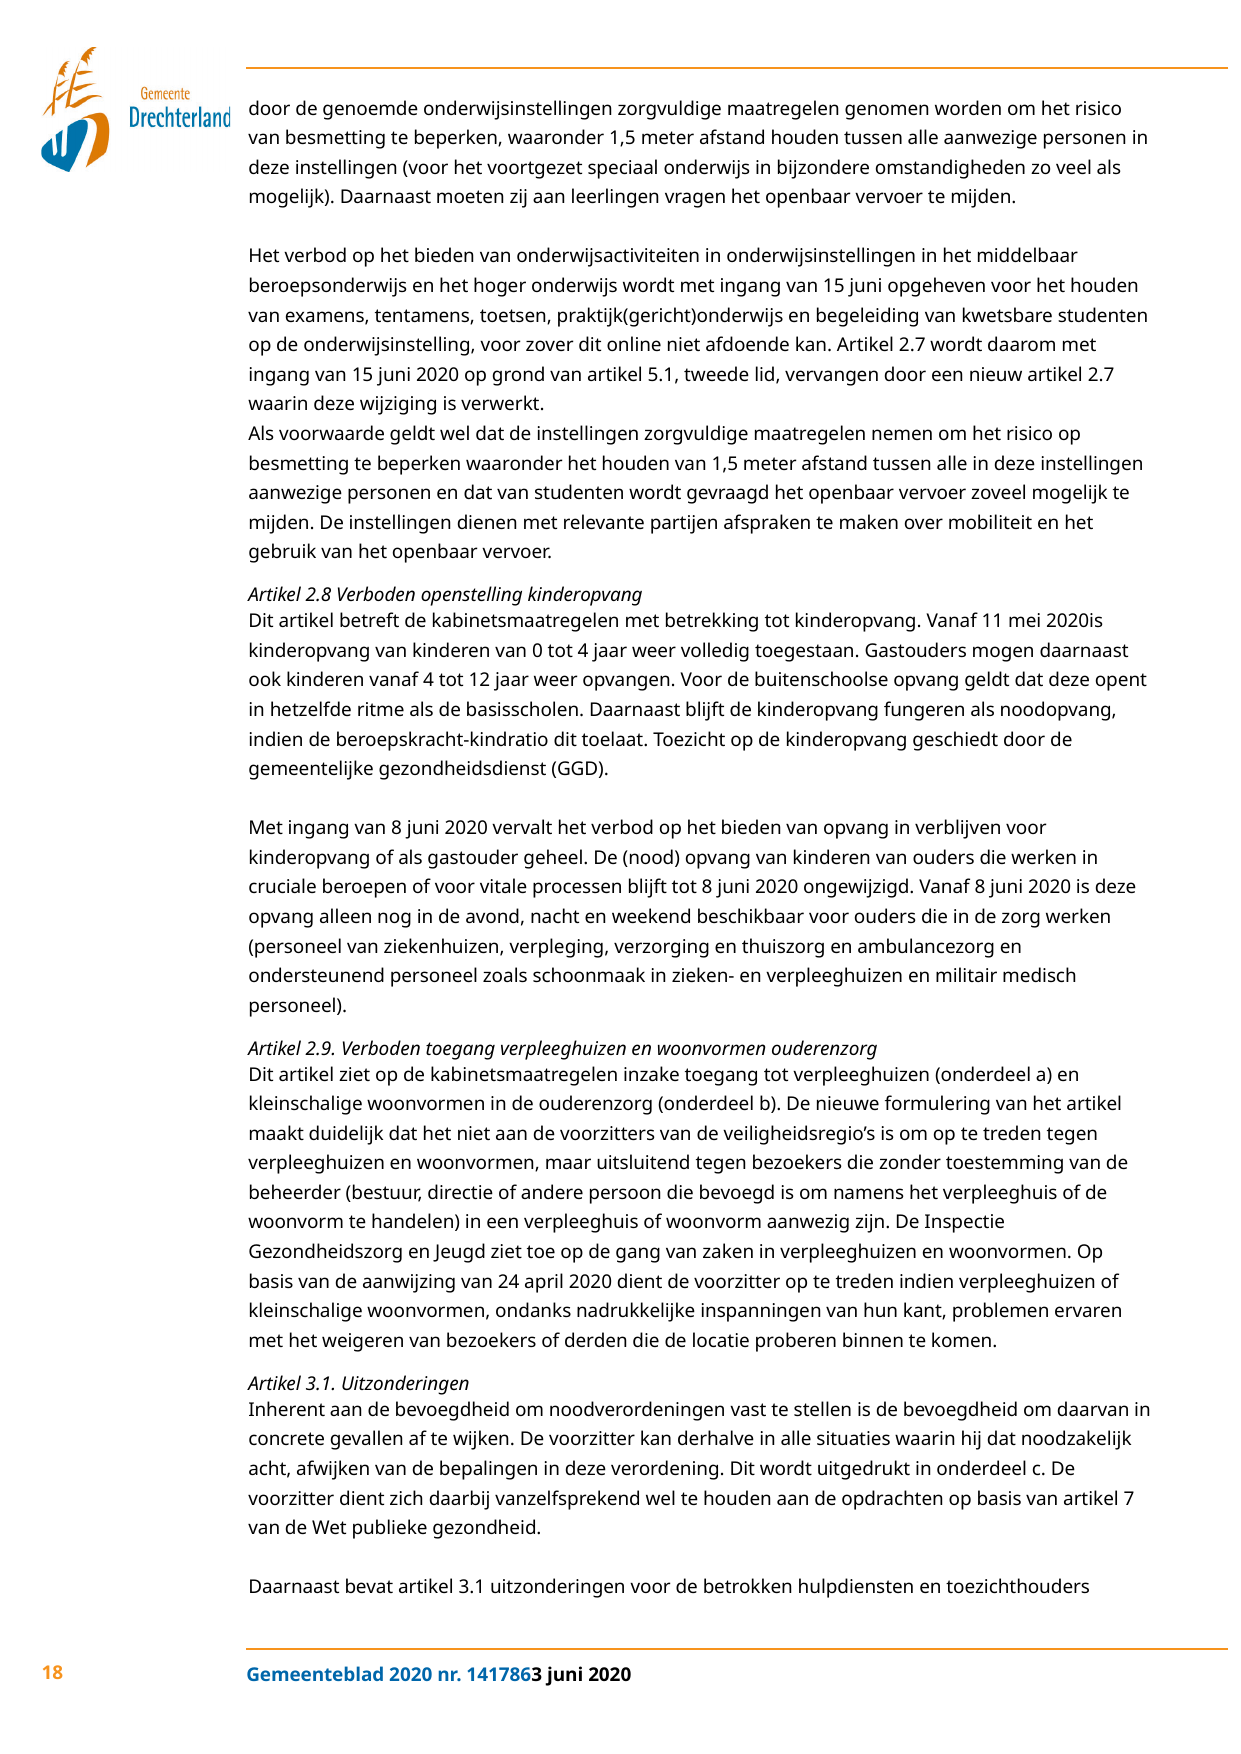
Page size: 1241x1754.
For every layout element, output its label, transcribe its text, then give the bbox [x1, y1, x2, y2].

text Dit artikel betreft de kabinetsmaatregelen met betrekking tot kinderopvang. Vanaf 11 mei 2020is kinderopvang van kinderen van 0 tot 4 jaar weer volledig toegestaan. Gastouders mogen daarnaast ook kinderen vanaf 4 tot 12 jaar weer opvangen. Voor de buitenschoolse opvang geldt dat deze opent in hetzelfde ritme als de basisscholen. Daarnaast blijft de kinderopvang fungeren als noodopvang, indien de beroepskracht-kindratio dit toelaat. Toezicht op de kinderopvang geschiedt door de gemeentelijke gezondheidsdienst (GGD). [248, 607, 1152, 781]
text Met ingang van 8 juni 2020 vervalt het verbod op het bieden van opvang in verblijven voor kinderopvang of als gastouder geheel. De (nood) opvang van kinderen van ouders die werken in cruciale beroepen of voor vitale processen blijft tot 8 juni 2020 ongewijzigd. Vanaf 8 juni 2020 is deze opvang alleen nog in de avond, nacht en weekend beschikbaar voor ouders die in de zorg werken (personeel van ziekenhuizen, verpleging, verzorging en thuiszorg en ambulancezorg en ondersteunend personeel zoals schoonmaak in zieken- en verpleeghuizen en militair medisch personeel). [248, 814, 1152, 1018]
text door de genoemde onderwijsinstellingen zorgvuldige maatregelen genomen worden om het risico van besmetting te beperken, waaronder 1,5 meter afstand houden tussen alle aanwezige personen in deze instellingen (voor het voortgezet speciaal onderwijs in bijzondere omstandigheden zo veel als mogelijk). Daarnaast moeten zij aan leerlingen vragen het openbaar vervoer te mijden. [248, 95, 1152, 209]
picture [226, 115, 231, 124]
text Als voorwaarde geldt wel dat de instellingen zorgvuldige maatregelen nemen om het risico op besmetting te beperken waaronder het houden van 1,5 meter afstand tussen alle in deze instellingen aanwezige personen en dat van studenten wordt gevraagd het openbaar vervoer zoveel mogelijk te mijden. De instellingen dienen met relevante partijen afspraken te maken over mobiliteit en het gebruik van het openbaar vervoer. [248, 420, 1152, 564]
text Artikel 3.1. Uitzonderingen [248, 1370, 1152, 1396]
text Daarnaast bevat artikel 3.1 uitzonderingen voor de betrokken hulpdiensten en toezichthouders [248, 1573, 1152, 1599]
text Het verbod op het bieden van onderwijsactiviteiten in onderwijsinstellingen in het middelbaar beroepsonderwijs en het hoger onderwijs wordt met ingang van 15 juni opgeheven voor het houden van examens, tentamens, toetsen, praktijk(gericht)onderwijs en begeleiding van kwetsbare studenten op de onderwijsinstelling, voor zover dit online niet afdoende kan. Artikel 2.7 wordt daarom met ingang van 15 juni 2020 op grond van artikel 5.1, tweede lid, vervangen door een nieuw artikel 2.7 waarin deze wijziging is verwerkt. [248, 243, 1152, 416]
text Artikel 2.8 Verboden openstelling kinderopvang [248, 582, 1152, 607]
picture [41, 158, 64, 172]
text Artikel 2.9. Verboden toegang verpleeghuizen en woonvormen ouderenzorg [248, 1035, 1152, 1061]
text Inherent aan de bevoegdheid om noodverordeningen vast te stellen is de bevoegdheid om daarvan in concrete gevallen af te wijken. De voorzitter kan derhalve in alle situaties waarin hij dat noodzakelijk acht, afwijken van de bepalingen in deze verordening. Dit wordt uitgedrukt in onderdeel c. De voorzitter dient zich daarbij vanzelfsprekend wel te houden aan de opdrachten op basis van artikel 7 van de Wet publieke gezondheid. [248, 1396, 1152, 1540]
text Dit artikel ziet op de kabinetsmaatregelen inzake toegang tot verpleeghuizen (onderdeel a) en kleinschalige woonvormen in de ouderenzorg (onderdeel b). De nieuwe formulering van het artikel maakt duidelijk dat het niet aan de voorzitters van de veiligheidsregio’s is om op te treden tegen verpleeghuizen en woonvormen, maar uitsluitend tegen bezoekers die zonder toestemming van de beheerder (bestuur, directie of andere persoon die bevoegd is om namens het verpleeghuis of de woonvorm te handelen) in een verpleeghuis of woonvorm aanwezig zijn. De Inspectie Gezondheidszorg en Jeugd ziet toe op de gang van zaken in verpleeghuizen en woonvormen. Op basis van de aanwijzing van 24 april 2020 dient de voorzitter op te treden indien verpleeghuizen of kleinschalige woonvormen, ondanks nadrukkelijke inspanningen van hun kant, problemen ervaren met het weigeren van bezoekers of derden die de locatie proberen binnen te komen. [248, 1061, 1152, 1353]
picture [41, 47, 231, 172]
